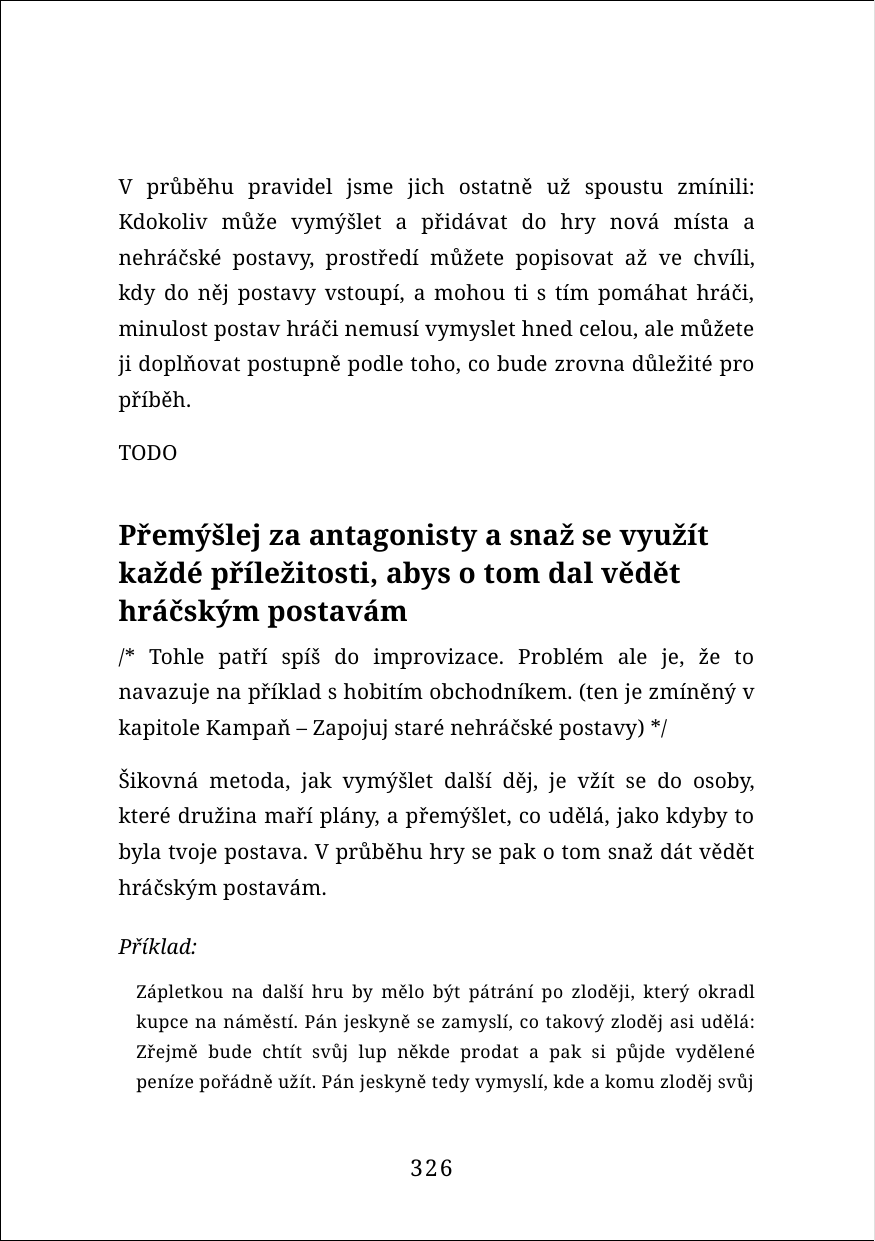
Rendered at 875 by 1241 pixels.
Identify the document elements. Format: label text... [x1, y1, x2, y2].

text Šikovná metoda, jak vymýšlet další děj, je vžít se do osoby, které družina maří plány, a přemýšlet, co udělá, jako kdyby to byla tvoje postava. V průběhu hry se pak o tom snaž dát vědět hráčským postavám. [118, 766, 756, 901]
text /* Tohle patří spíš do improvizace. Problém ale je, že to navazuje na příklad s hobitím obchodníkem. (ten je zmíněný v kapitole Kampaň – Zapojuj staré nehráčské postavy) */ [118, 642, 756, 741]
text Příklad: [118, 932, 756, 960]
subtitle Přemýšlej za antagonisty a snaž se využít každé příležitosti, abys o tom dal vědět hráčským postavám [118, 515, 756, 630]
text V průběhu pravidel jsme jich ostatně už spoustu zmínili: Kdokoliv může vymýšlet a přidávat do hry nová místa a nehráčské postavy, prostředí můžete popisovat až ve chvíli, kdy do něj postavy vstoupí, a mohou ti s tím pomáhat hráči, minulost postav hráči nemusí vymyslet hned celou, ale můžete ji doplňovat postupně podle toho, co bude zrovna důležité pro příběh. [118, 172, 756, 413]
text Zápletkou na další hru by mělo být pátrání po zloději, který okradl kupce na náměstí. Pán jeskyně se zamyslí, co takový zloděj asi udělá: Zřejmě bude chtít svůj lup někde prodat a pak si půjde vydělené peníze pořádně užít. Pán jeskyně tedy vymyslí, kde a komu zloděj svůj [136, 979, 756, 1094]
text TODO [118, 438, 756, 467]
